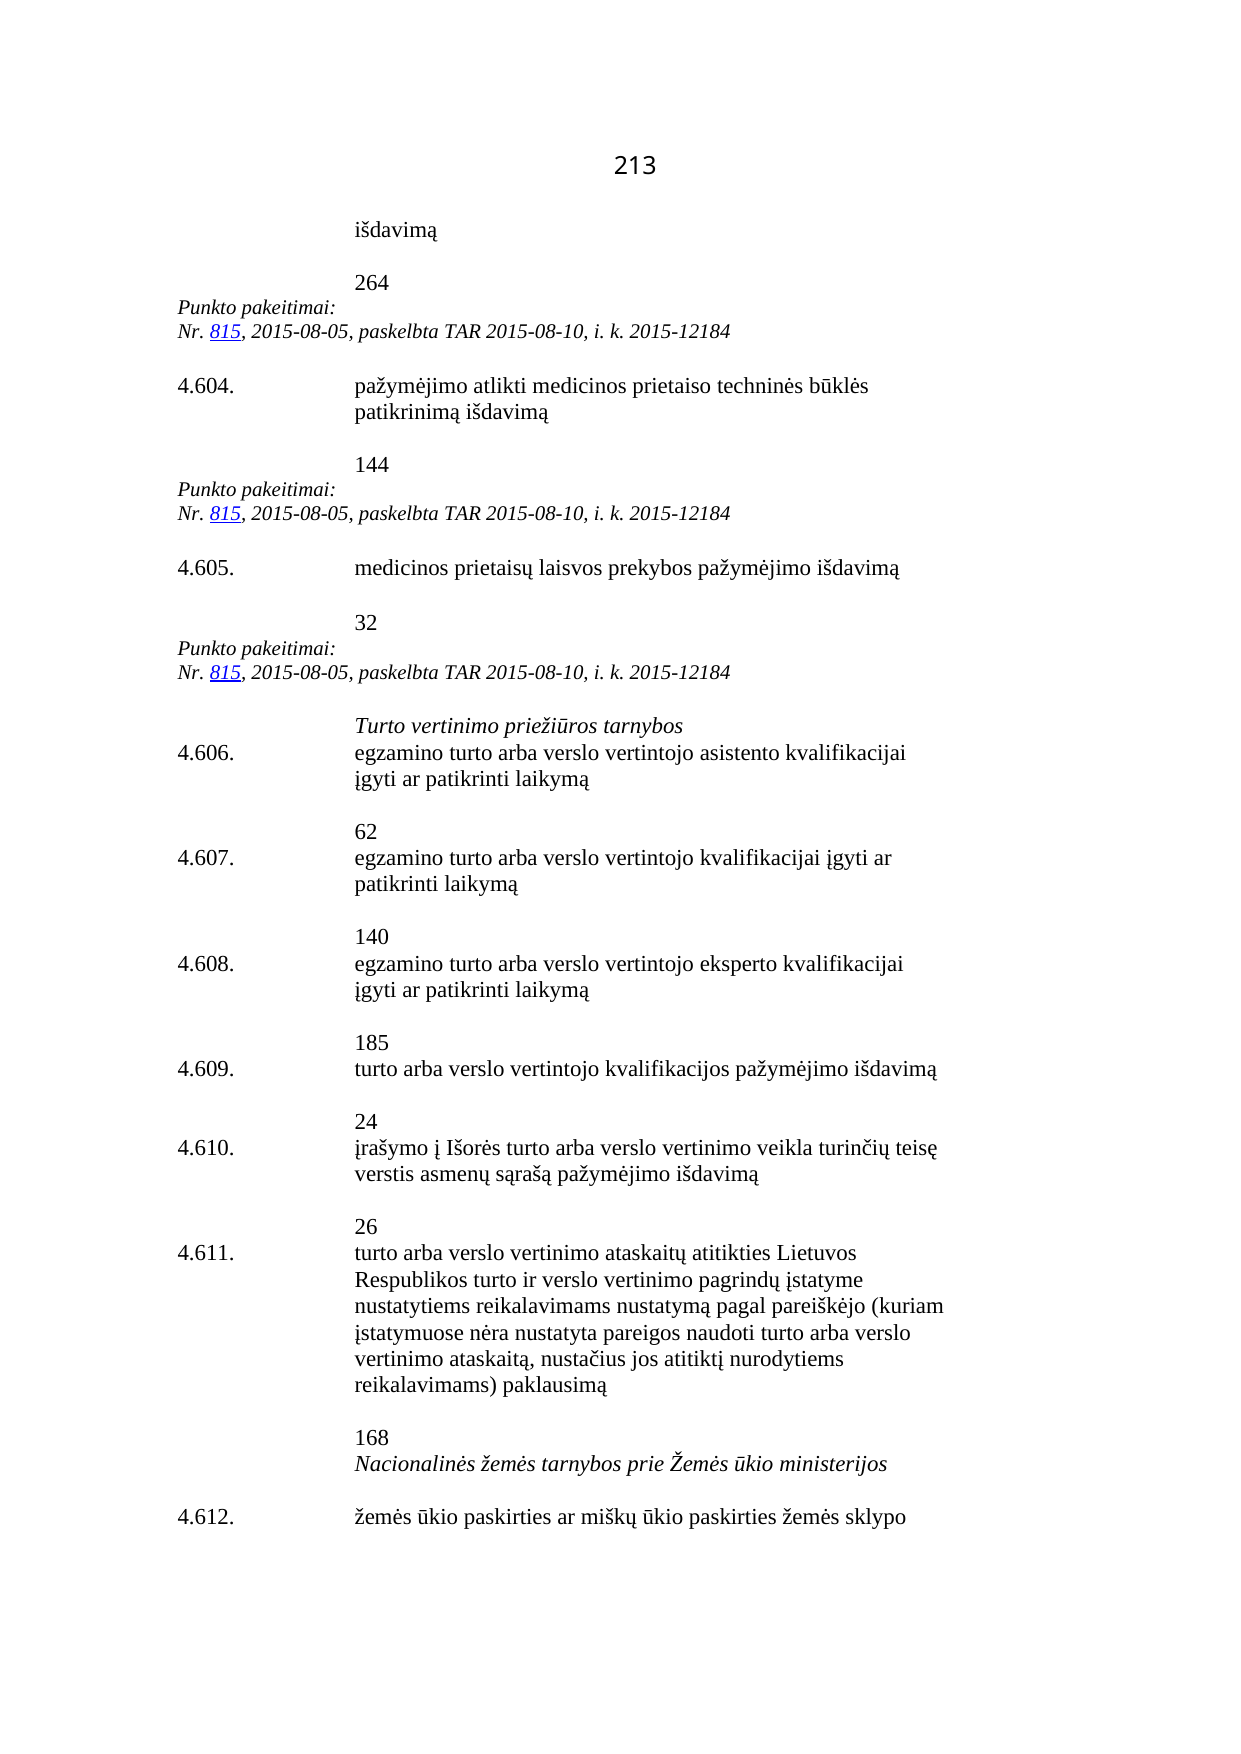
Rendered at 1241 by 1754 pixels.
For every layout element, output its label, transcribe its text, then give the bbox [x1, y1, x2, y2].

text 4.609. turto arba verslo vertintojo kvalifikacijos pažymėjimo išdavimą 24 [177, 1055, 945, 1134]
text 4.604. pažymėjimo atlikti medicinos prietaiso techninės būklės [177, 372, 945, 398]
text vertinimo ataskaitą, nustačius jos atitiktį nurodytiems [354, 1345, 945, 1371]
text Punkto pakeitimai: [177, 295, 1093, 319]
text 4.605. medicinos prietaisų laisvos prekybos pažymėjimo išdavimą 32 [177, 554, 945, 636]
text išdavimą 264 [354, 216, 945, 295]
text Nr. 815, 2015-08-05, paskelbta TAR 2015-08-10, i. k. 2015-12184 [177, 659, 1093, 684]
text Punkto pakeitimai: [177, 477, 1093, 501]
text nustatytiems reikalavimams nustatymą pagal pareiškėjo (kuriam [354, 1292, 945, 1318]
text 4.606. egzamino turto arba verslo vertintojo asistento kvalifikacijai įgyti ar patikrinti laikymą 62 [177, 739, 945, 844]
text 4.611. turto arba verslo vertinimo ataskaitų atitikties Lietuvos [177, 1239, 945, 1266]
text Respublikos turto ir verslo vertinimo pagrindų įstatyme [354, 1266, 945, 1292]
text įstatymuose nėra nustatyta pareigos naudoti turto arba verslo [354, 1318, 945, 1345]
text 4.608. egzamino turto arba verslo vertintojo eksperto kvalifikacijai įgyti ar patikrinti laikymą 185 [177, 949, 945, 1055]
text 4.610. įrašymo į Išorės turto arba verslo vertinimo veikla turinčių teisę [177, 1134, 945, 1160]
text patikrinti laikymą 140 [354, 871, 945, 949]
text patikrinimą išdavimą 144 [354, 398, 945, 477]
text verstis asmenų sąrašą pažymėjimo išdavimą 26 [354, 1160, 945, 1239]
text reikalavimams) paklausimą 168 [354, 1371, 945, 1450]
text Punkto pakeitimai: [177, 636, 1093, 659]
text Turto vertinimo priežiūros tarnybos [354, 712, 945, 739]
text Nr. 815, 2015-08-05, paskelbta TAR 2015-08-10, i. k. 2015-12184 [177, 319, 1093, 343]
text Nr. 815, 2015-08-05, paskelbta TAR 2015-08-10, i. k. 2015-12184 [177, 501, 1093, 525]
text 4.607. egzamino turto arba verslo vertintojo kvalifikacijai įgyti ar [177, 844, 945, 871]
text 4.612. žemės ūkio paskirties ar miškų ūkio paskirties žemės sklypo [177, 1503, 945, 1529]
text Nacionalinės žemės tarnybos prie Žemės ūkio ministerijos [354, 1450, 945, 1503]
